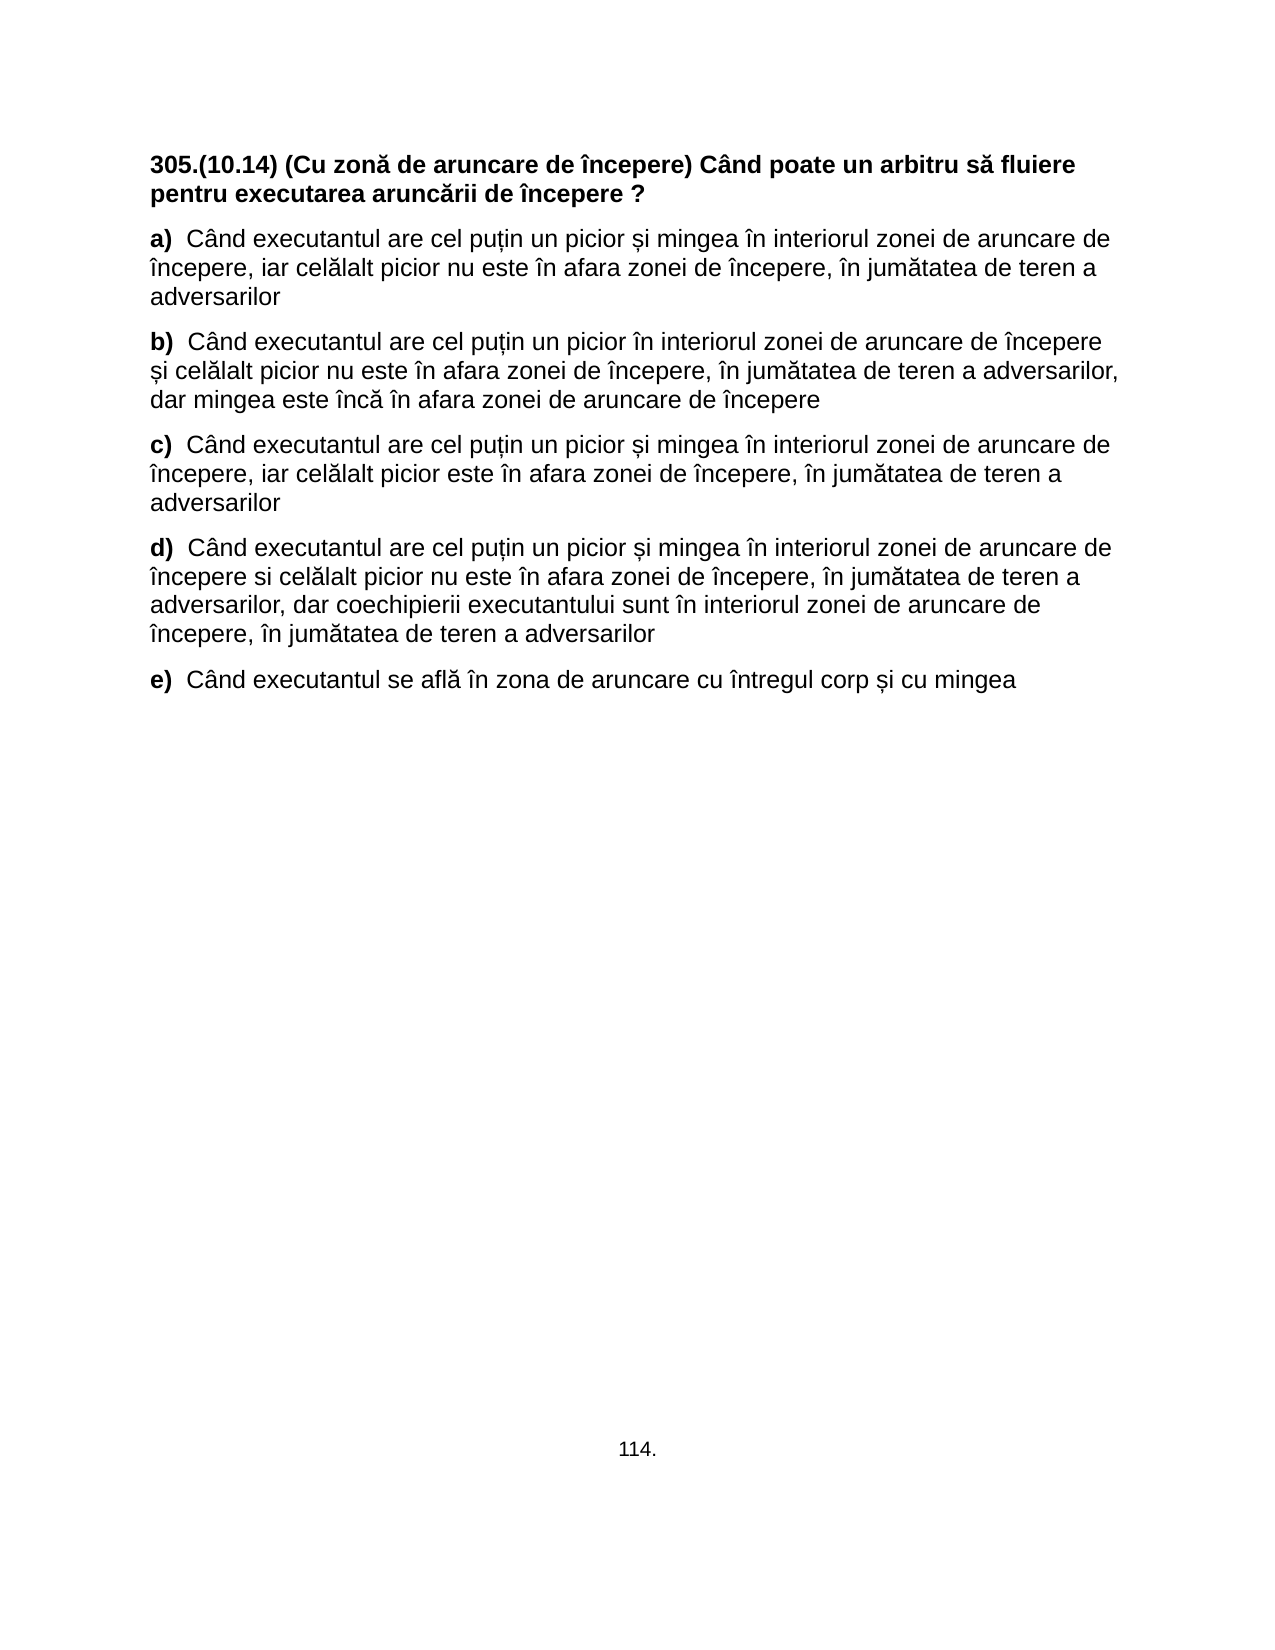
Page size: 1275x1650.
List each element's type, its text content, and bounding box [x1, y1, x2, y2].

text 305.(10.14) (Cu zonă de aruncare de începere) Când poate un arbitru să fluiere pentru executarea aruncării de începere ? [150, 150, 1125, 207]
text e) Când executantul se află în zona de aruncare cu întregul corp și cu mingea [150, 664, 1125, 693]
text b) Când executantul are cel puțin un picior în interiorul zonei de aruncare de începere și celălalt picior nu este în afara zonei de începere, în jumătatea de teren a adversarilor, dar mingea este încă în afara zonei de aruncare de începere [150, 327, 1125, 413]
text 114. [150, 1437, 1125, 1461]
text a) Când executantul are cel puțin un picior și mingea în interiorul zonei de aruncare de începere, iar celălalt picior nu este în afara zonei de începere, în jumătatea de teren a adversarilor [150, 224, 1125, 310]
text c) Când executantul are cel puțin un picior și mingea în interiorul zonei de aruncare de începere, iar celălalt picior este în afara zonei de începere, în jumătatea de teren a adversarilor [150, 430, 1125, 516]
text d) Când executantul are cel puțin un picior și mingea în interiorul zonei de aruncare de începere si celălalt picior nu este în afara zonei de începere, în jumătatea de teren a adversarilor, dar coechipierii executantului sunt în interiorul zonei de aruncare de începere, în jumătatea de teren a adversarilor [150, 533, 1125, 648]
